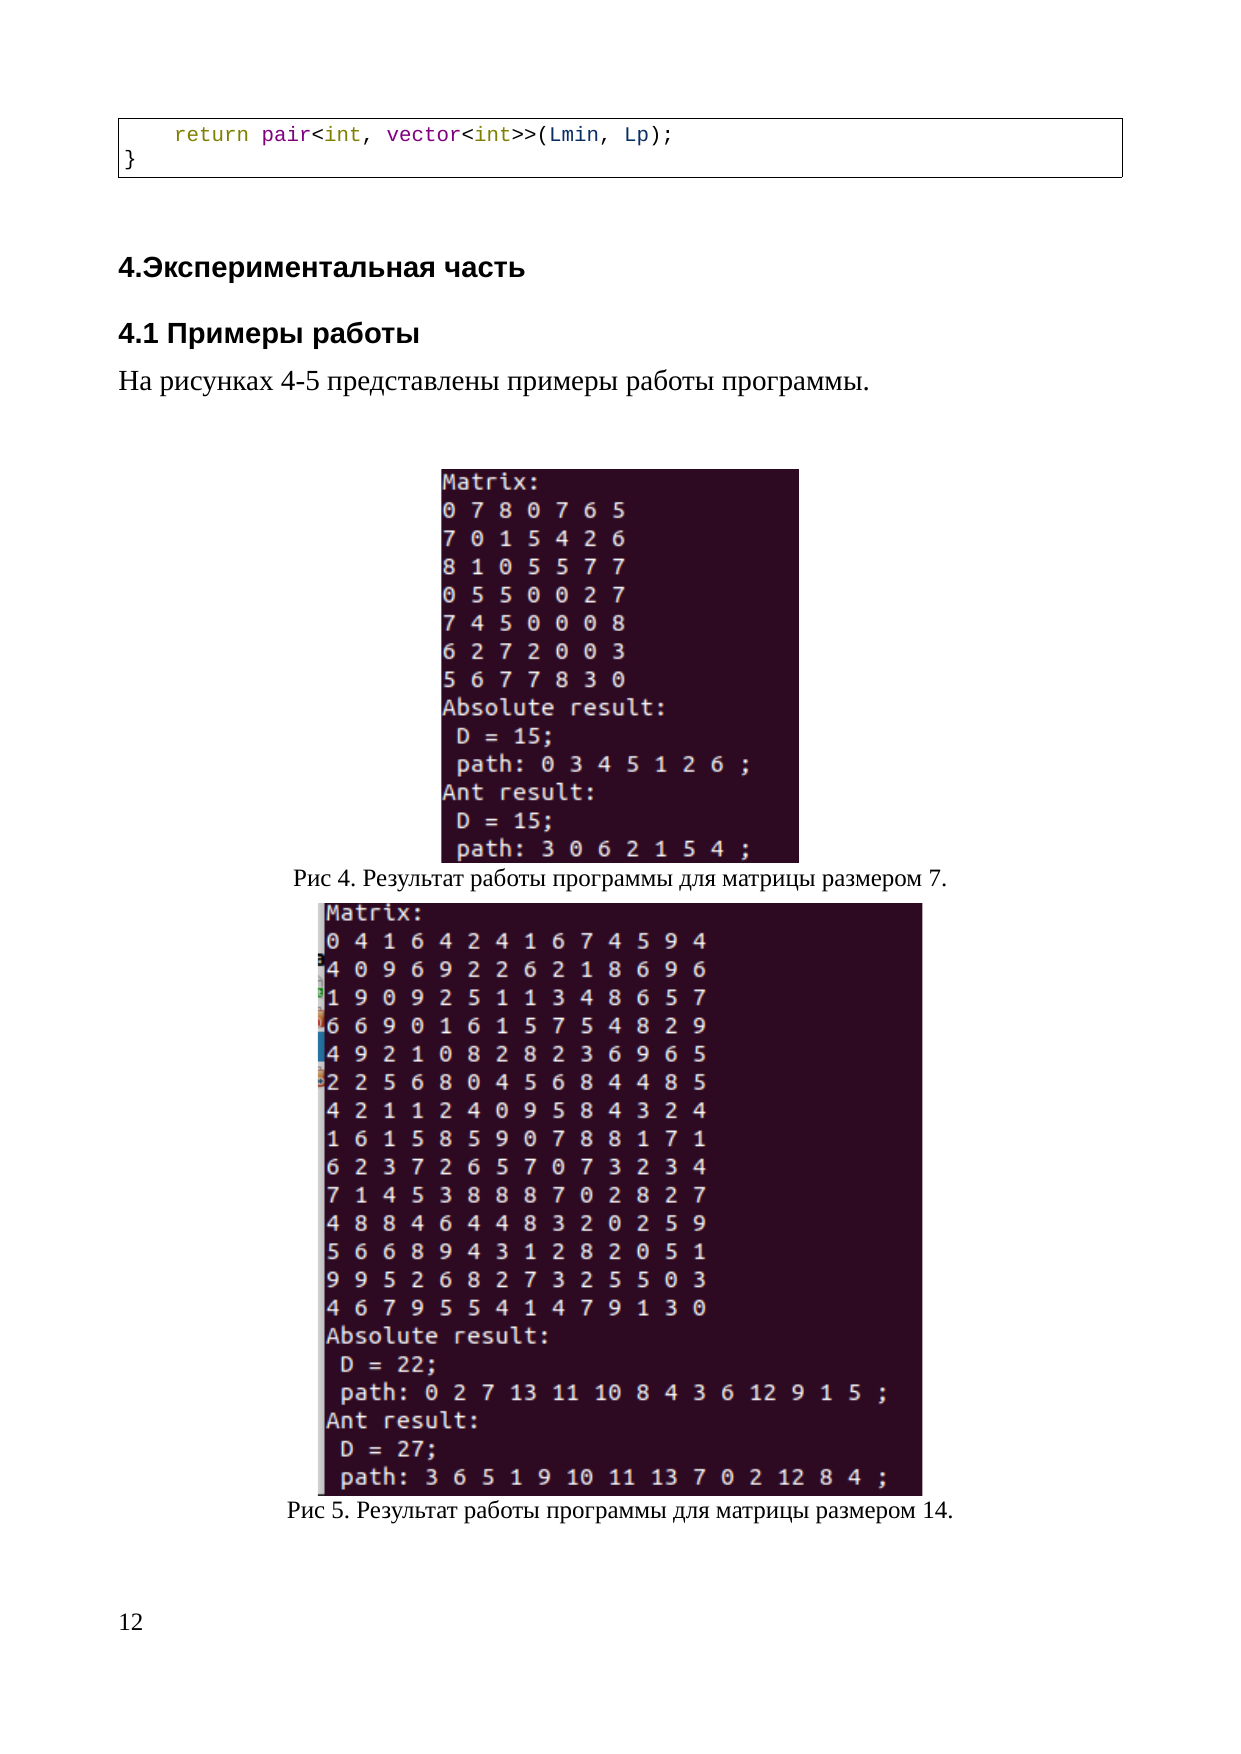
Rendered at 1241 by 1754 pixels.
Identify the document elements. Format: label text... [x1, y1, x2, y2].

table_cell Рис 5. Результат работы программы для матрицы размером 14. [118, 897, 1122, 1530]
text На рисунках 4-5 представлены примеры работы программы. [118, 363, 1122, 396]
picture [441, 469, 799, 863]
table_header Рис 4. Результат работы программы для матрицы размером 7. [118, 463, 1122, 897]
subtitle 4.1 Примеры работы [118, 317, 1122, 350]
subtitle 4.Экспериментальная часть [118, 250, 1122, 283]
table_cell return pair<int, vector<int>>(Lmin, Lp); } [119, 119, 1122, 177]
picture [317, 903, 923, 1496]
